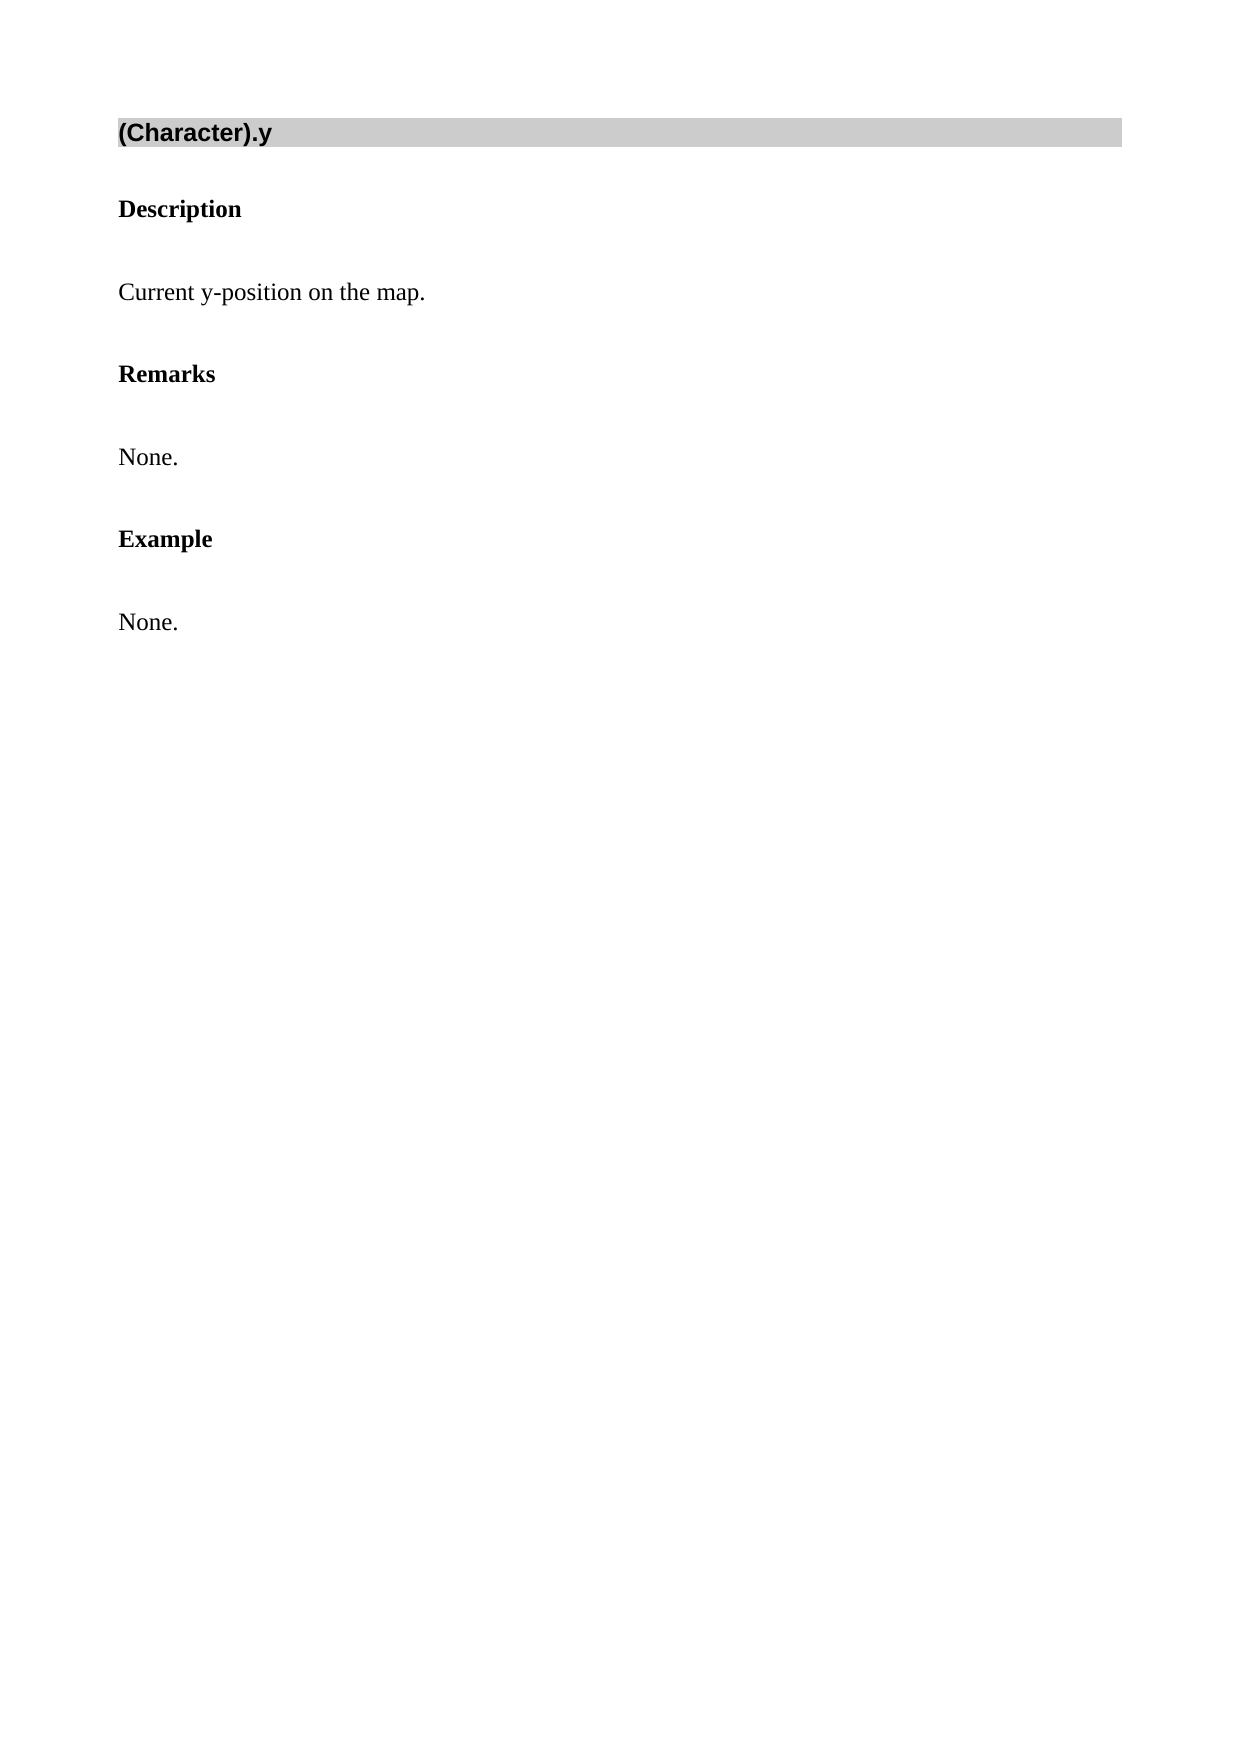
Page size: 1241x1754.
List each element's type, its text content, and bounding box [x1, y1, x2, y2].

text Remarks [118, 359, 1122, 388]
subtitle (Character).y [118, 118, 1122, 147]
text Current y-position on the map. [118, 277, 1122, 306]
text None. [118, 442, 1122, 471]
text Description [118, 194, 1122, 223]
text None. [118, 607, 1122, 636]
text Example [118, 524, 1122, 553]
